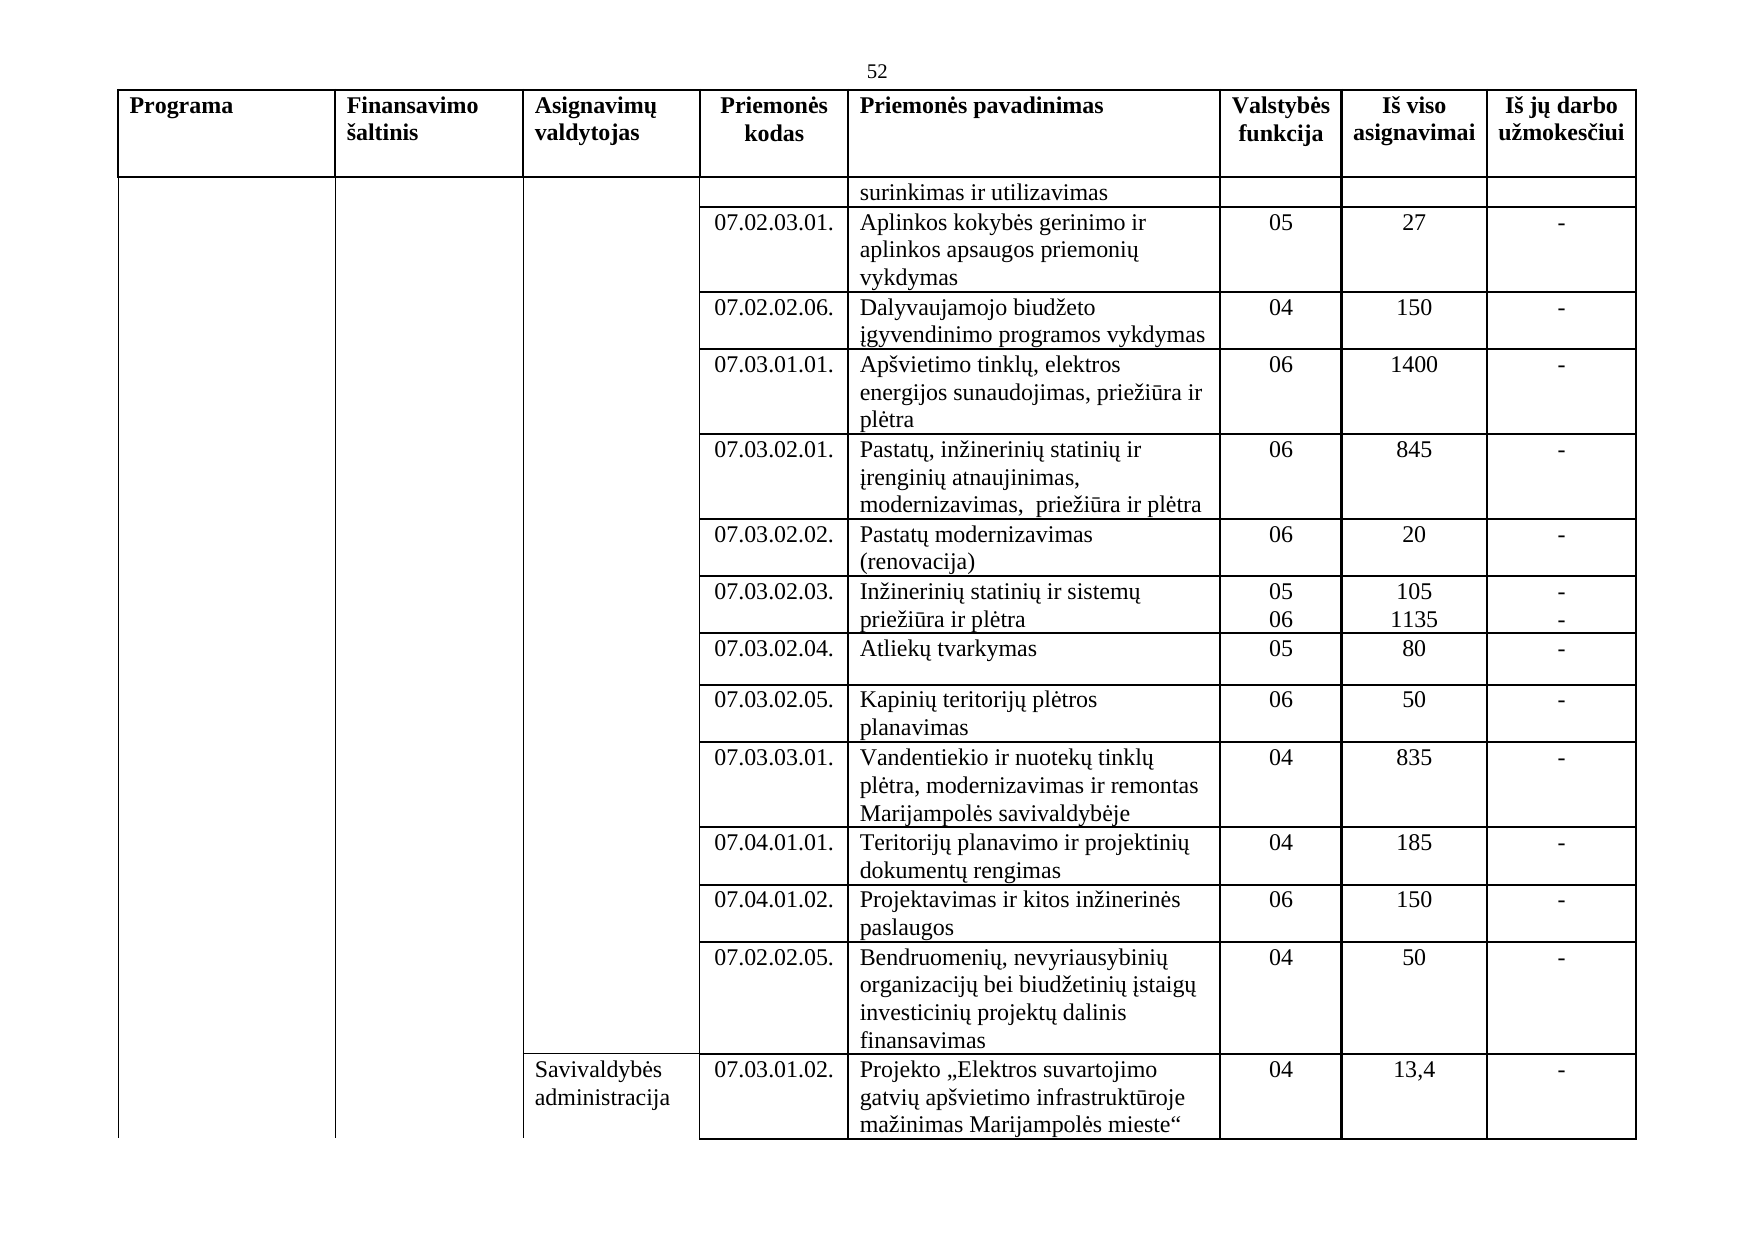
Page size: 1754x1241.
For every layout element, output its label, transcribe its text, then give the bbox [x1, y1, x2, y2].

table_cell 185 [1343, 828, 1486, 883]
table_cell 04 [1221, 1055, 1340, 1138]
table_cell 07.03.02.03. [700, 577, 847, 632]
table_cell Savivaldybės administracija [524, 1054, 699, 1138]
table_cell [701, 146, 847, 176]
table_cell 13,4 [1343, 1055, 1486, 1138]
table_cell [849, 146, 1219, 176]
table_cell 07.03.01.01. [700, 350, 847, 433]
table_header Asignavimų valdytojas [524, 91, 699, 146]
table_cell 04 [1221, 293, 1340, 348]
table_cell [336, 632, 523, 683]
table_cell 07.03.02.01. [700, 435, 847, 518]
table_cell [119, 146, 334, 176]
table_cell Apšvietimo tinklų, elektros energijos sunaudojimas, priežiūra ir plėtra [849, 350, 1219, 433]
table_cell 20 [1343, 520, 1486, 575]
table_cell 07.04.01.01. [700, 828, 847, 883]
table_cell 06 [1221, 435, 1340, 518]
table_cell - [1488, 350, 1635, 433]
table_cell surinkimas ir utilizavimas [849, 178, 1219, 206]
table_cell 50 [1343, 686, 1486, 741]
table_cell Pastatų, inžinerinių statinių ir įrenginių atnaujinimas, modernizavimas, priežiūra ir plėtra [849, 435, 1219, 518]
table_cell Projektavimas ir kitos inžinerinės paslaugos [849, 886, 1219, 941]
table_header Iš jų darbo užmokesčiui [1488, 91, 1635, 176]
table_cell [119, 178, 335, 632]
table_cell [524, 178, 699, 632]
table_header Finansavimo šaltinis [336, 91, 522, 146]
table_cell [524, 146, 699, 176]
table_cell - [1488, 208, 1635, 291]
table_header Valstybės funkcija [1221, 91, 1340, 146]
table_cell [336, 178, 523, 632]
table_cell - [1488, 743, 1635, 826]
table_cell 05 [1221, 208, 1340, 291]
table_cell [1343, 178, 1486, 206]
table_cell 845 [1343, 435, 1486, 518]
table_cell Teritorijų planavimo ir projektinių dokumentų rengimas [849, 828, 1219, 883]
table_cell 04 [1221, 743, 1340, 826]
table_cell [524, 632, 699, 1053]
table_cell 07.02.02.05. [700, 943, 847, 1053]
table_cell 50 [1343, 943, 1486, 1053]
table_cell - [1488, 634, 1635, 683]
table_cell Vandentiekio ir nuotekų tinklų plėtra, modernizavimas ir remontas Marijampolės savivaldybėje [849, 743, 1219, 826]
table_cell 07.02.03.01. [700, 208, 847, 291]
table_cell 150 [1343, 886, 1486, 941]
table_cell [119, 632, 335, 683]
table_cell 06 [1221, 350, 1340, 433]
table_cell [1221, 178, 1340, 206]
table_cell Kapinių teritorijų plėtros planavimas [849, 686, 1219, 741]
table_cell 105 1135 [1343, 577, 1486, 632]
table_cell 150 [1343, 293, 1486, 348]
table_cell 06 [1221, 686, 1340, 741]
table_cell 835 [1343, 743, 1486, 826]
table_cell [336, 146, 522, 176]
table_cell 06 [1221, 520, 1340, 575]
table_cell - [1488, 886, 1635, 941]
table_cell - [1488, 435, 1635, 518]
table_header Programa [119, 91, 334, 146]
table_header Priemonės pavadinimas [849, 91, 1219, 146]
table_cell 06 [1221, 886, 1340, 941]
table_cell Dalyvaujamojo biudžeto įgyvendinimo programos vykdymas [849, 293, 1219, 348]
table_cell 05 [1221, 634, 1340, 683]
table_cell - [1488, 828, 1635, 883]
table_header Priemonės kodas [701, 91, 847, 146]
table_cell 07.03.02.02. [700, 520, 847, 575]
table_cell 07.03.01.02. [700, 1055, 847, 1138]
table_cell - - [1488, 577, 1635, 632]
table_cell - [1488, 293, 1635, 348]
table_cell [1221, 146, 1340, 176]
table_cell 04 [1221, 828, 1340, 883]
table_header Iš viso asignavimai [1343, 91, 1486, 176]
table_cell - [1488, 178, 1635, 206]
table_cell [700, 178, 847, 206]
table_cell Bendruomenių, nevyriausybinių organizacijų bei biudžetinių įstaigų investicinių projektų dalinis finansavimas [849, 943, 1219, 1053]
table_cell [336, 684, 523, 1138]
table_cell 27 [1343, 208, 1486, 291]
table_cell Atliekų tvarkymas [849, 634, 1219, 683]
table_cell 07.03.02.05. [700, 686, 847, 741]
table_cell [119, 684, 335, 1138]
table_cell 80 [1343, 634, 1486, 683]
table_cell 07.03.03.01. [700, 743, 847, 826]
table_cell Aplinkos kokybės gerinimo ir aplinkos apsaugos priemonių vykdymas [849, 208, 1219, 291]
table_cell - [1488, 1055, 1635, 1138]
table_cell - [1488, 943, 1635, 1053]
table_cell 1400 [1343, 350, 1486, 433]
table_cell 07.02.02.06. [700, 293, 847, 348]
table_cell 07.04.01.02. [700, 886, 847, 941]
table_cell - [1488, 686, 1635, 741]
table_cell Inžinerinių statinių ir sistemų priežiūra ir plėtra [849, 577, 1219, 632]
table_cell 07.03.02.04. [700, 634, 847, 683]
table_cell Projekto „Elektros suvartojimo gatvių apšvietimo infrastruktūroje mažinimas Marijampolės mieste“ [849, 1055, 1219, 1138]
table_cell 04 [1221, 943, 1340, 1053]
table_cell - [1488, 520, 1635, 575]
table_cell 05 06 [1221, 577, 1340, 632]
table_cell Pastatų modernizavimas (renovacija) [849, 520, 1219, 575]
